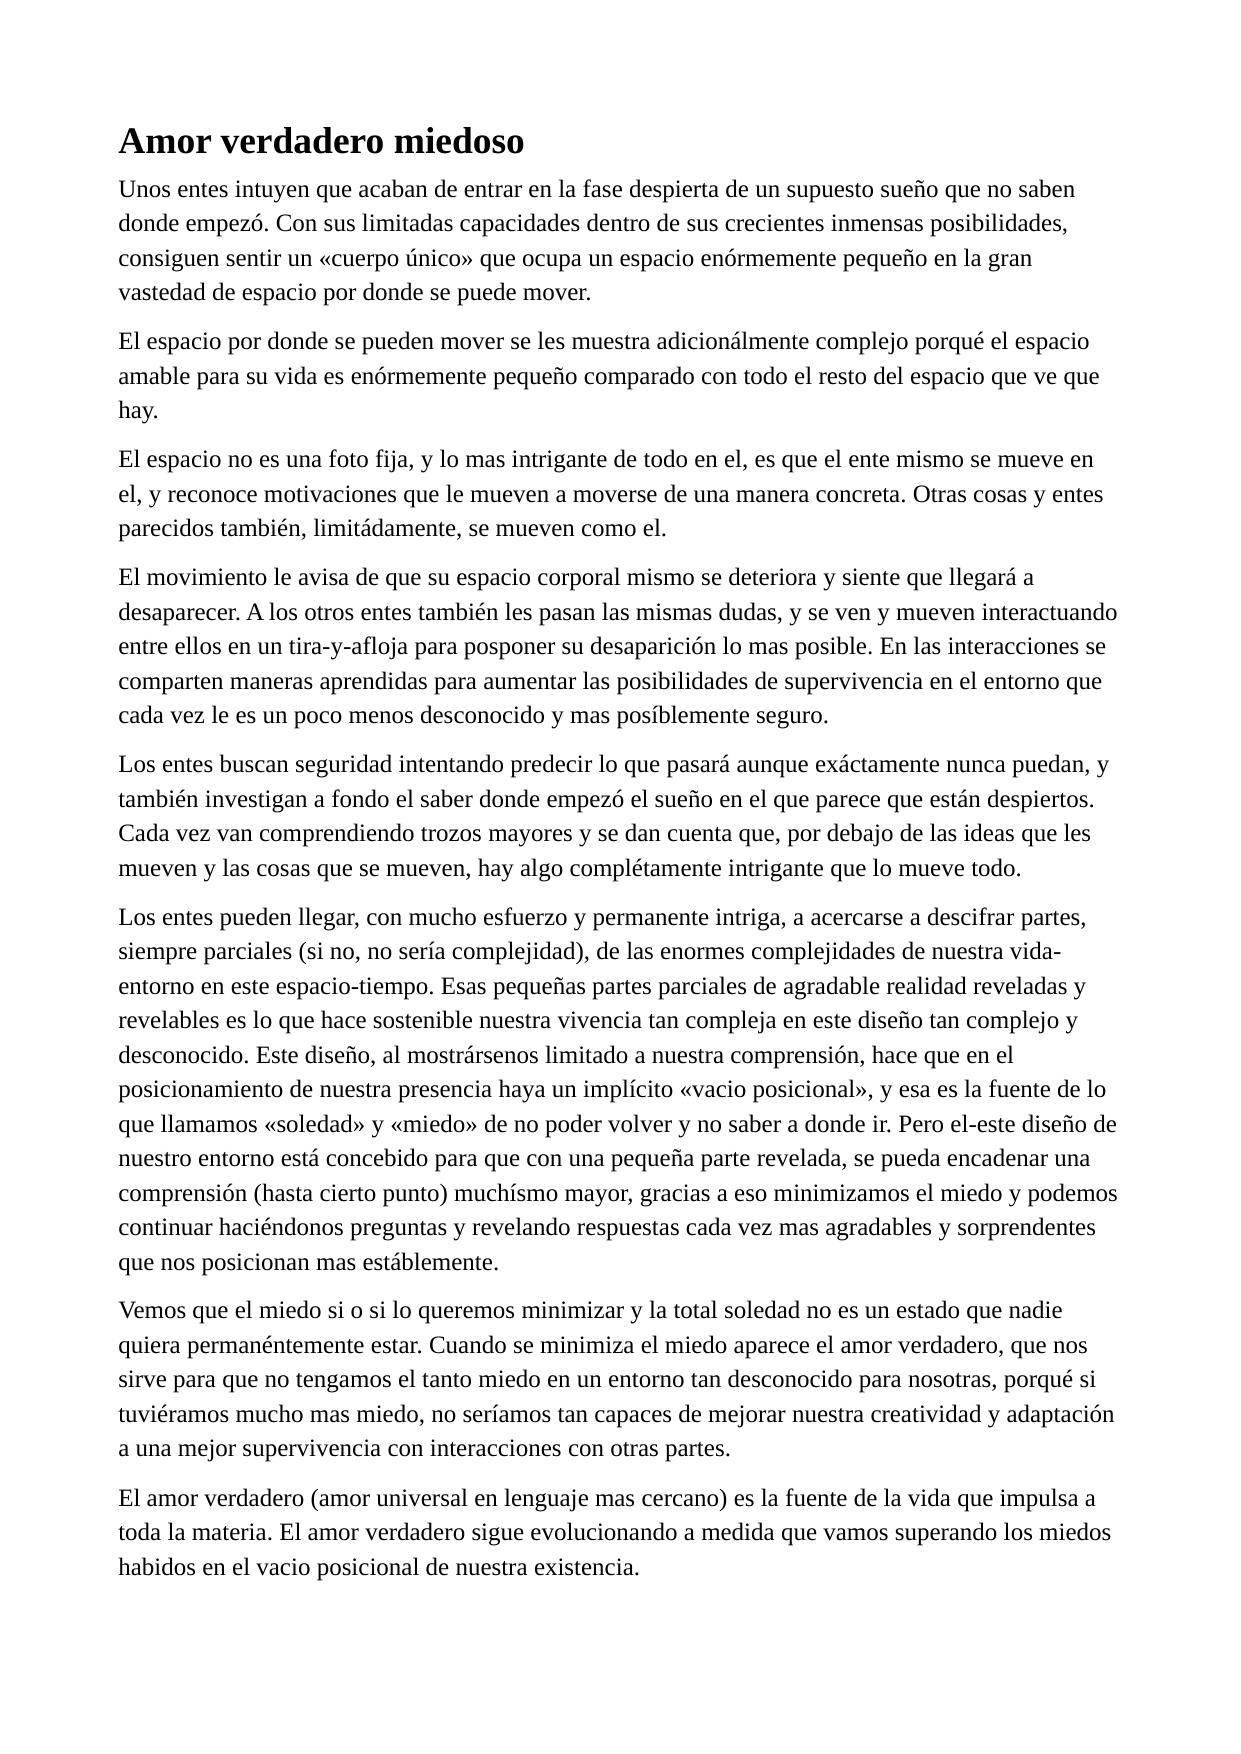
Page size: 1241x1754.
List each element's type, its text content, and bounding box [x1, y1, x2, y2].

text El amor verdadero (amor universal en lenguaje mas cercano) es la fuente de la vida que impulsa a toda la materia. El amor verdadero sigue evolucionando a medida que vamos superando los miedos habidos en el vacio posicional de nuestra existencia. [118, 1483, 1122, 1580]
text Unos entes intuyen que acaban de entrar en la fase despierta de un supuesto sueño que no saben donde empezó. Con sus limitadas capacidades dentro de sus crecientes inmensas posibilidades, consiguen sentir un «cuerpo único» que ocupa un espacio enórmemente pequeño en la gran vastedad de espacio por donde se puede mover. [118, 174, 1122, 306]
subtitle Amor verdadero miedoso [118, 118, 1122, 161]
text El espacio por donde se pueden mover se les muestra adicionálmente complejo porqué el espacio amable para su vida es enórmemente pequeño comparado con todo el resto del espacio que ve que hay. [118, 326, 1122, 424]
text Los entes pueden llegar, con mucho esfuerzo y permanente intriga, a acercarse a descifrar partes, siempre parciales (si no, no sería complejidad), de las enormes complejidades de nuestra vida-entorno en este espacio-tiempo. Esas pequeñas partes parciales de agradable realidad reveladas y revelables es lo que hace sostenible nuestra vivencia tan compleja en este diseño tan complejo y desconocido. Este diseño, al mostrársenos limitado a nuestra comprensión, hace que en el posicionamiento de nuestra presencia haya un implícito «vacio posicional», y esa es la fuente de lo que llamamos «soledad» y «miedo» de no poder volver y no saber a donde ir. Pero el-este diseño de nuestro entorno está concebido para que con una pequeña parte revelada, se pueda encadenar una comprensión (hasta cierto punto) muchísmo mayor, gracias a eso minimizamos el miedo y podemos continuar haciéndonos preguntas y revelando respuestas cada vez mas agradables y sorprendentes que nos posicionan mas estáblemente. [118, 902, 1122, 1275]
text El movimiento le avisa de que su espacio corporal mismo se deteriora y siente que llegará a desaparecer. A los otros entes también les pasan las mismas dudas, y se ven y mueven interactuando entre ellos en un tira-y-afloja para posponer su desaparición lo mas posible. En las interacciones se comparten maneras aprendidas para aumentar las posibilidades de supervivencia en el entorno que cada vez le es un poco menos desconocido y mas posíblemente seguro. [118, 562, 1122, 729]
text Vemos que el miedo si o si lo queremos minimizar y la total soledad no es un estado que nadie quiera permanéntemente estar. Cuando se minimiza el miedo aparece el amor verdadero, que nos sirve para que no tengamos el tanto miedo en un entorno tan desconocido para nosotras, porqué si tuviéramos mucho mas miedo, no seríamos tan capaces de mejorar nuestra creatividad y adaptación a una mejor supervivencia con interacciones con otras partes. [118, 1296, 1122, 1462]
text El espacio no es una foto fija, y lo mas intrigante de todo en el, es que el ente mismo se mueve en el, y reconoce motivaciones que le mueven a moverse de una manera concreta. Otras cosas y entes parecidos también, limitádamente, se mueven como el. [118, 444, 1122, 542]
text Los entes buscan seguridad intentando predecir lo que pasará aunque exáctamente nunca puedan, y también investigan a fondo el saber donde empezó el sueño en el que parece que están despiertos. Cada vez van comprendiendo trozos mayores y se dan cuenta que, por debajo de las ideas que les mueven y las cosas que se mueven, hay algo complétamente intrigante que lo mueve todo. [118, 749, 1122, 881]
